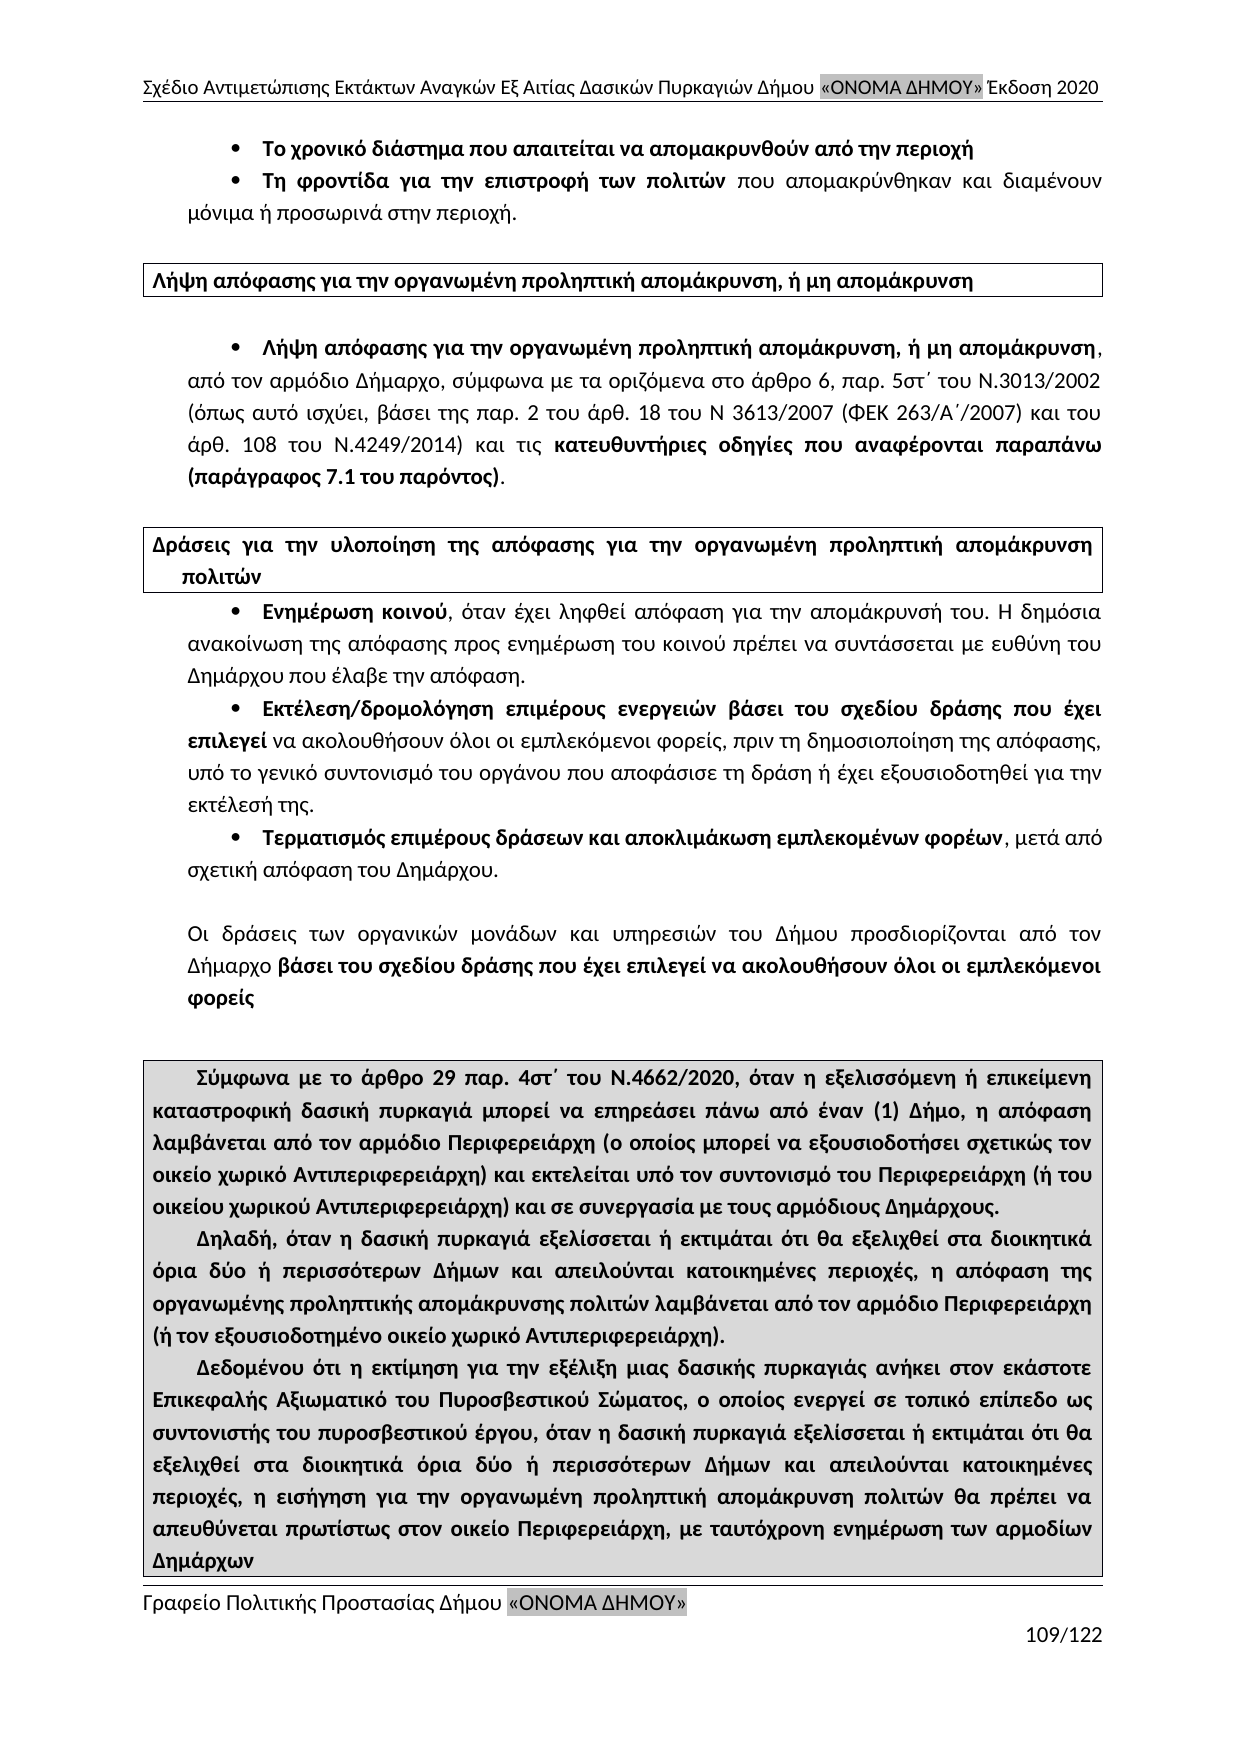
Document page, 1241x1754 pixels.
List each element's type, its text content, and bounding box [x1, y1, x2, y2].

text Οι δράσεις των οργανικών μονάδων και υπηρεσιών του Δήμου προσδιορίζονται από τον Δήμαρχο βάσει του σχεδίου δράσης που έχει επιλεγεί να ακολουθήσουν όλοι οι εμπλεκόμενοι φορείς [187, 919, 1103, 1012]
list Εκτέλεση/δρομολόγηση επιμέρους ενεργειών βάσει του σχεδίου δράσης που έχει επιλεγεί να ακολουθήσουν όλοι οι εμπλεκόμενοι φορείς, πριν τη δημοσιοποίηση της απόφασης, υπό το γενικό συντονισμό του οργάνου που αποφάσισε τη δράση ή έχει εξουσιοδοτηθεί για την εκτέλεσή της. [187, 694, 1103, 818]
text Δεδομένου ότι η εκτίμηση για την εξέλιξη μιας δασικής πυρκαγιάς ανήκει στον εκάστοτε Επικεφαλής Αξιωματικό του Πυροσβεστικού Σώματος, ο οποίος ενεργεί σε τοπικό επίπεδο ως συντονιστής του πυροσβεστικού έργου, όταν η δασική πυρκαγιά εξελίσσεται ή εκτιμάται ότι θα εξελιχθεί στα διοικητικά όρια δύο ή περισσότερων Δήμων και απειλούνται κατοικημένες περιοχές, η εισήγηση για την οργανωμένη προληπτική απομάκρυνση πολιτών θα πρέπει να απευθύνεται πρωτίστως στον οικείο Περιφερειάρχη, με ταυτόχρονη ενημέρωση των αρμοδίων Δημάρχων [144, 1350, 1102, 1576]
subtitle Δράσεις για την υλοποίηση της απόφασης για την οργανωμένη προληπτική απομάκρυνση πολιτών [144, 528, 1102, 592]
list Ενημέρωση κοινού, όταν έχει ληφθεί απόφαση για την απομάκρυνσή του. Η δημόσια ανακοίνωση της απόφασης προς ενημέρωση του κοινού πρέπει να συντάσσεται με ευθύνη του Δημάρχου που έλαβε την απόφαση. [187, 597, 1103, 690]
list Τερματισμός επιμέρους δράσεων και αποκλιμάκωση εμπλεκομένων φορέων, μετά από σχετική απόφαση του Δημάρχου. [187, 823, 1103, 883]
text Σύμφωνα με το άρθρο 29 παρ. 4στ΄ του Ν.4662/2020, όταν η εξελισσόμενη ή επικείμενη καταστροφική δασική πυρκαγιά μπορεί να επηρεάσει πάνω από έναν (1) Δήμο, η απόφαση λαμβάνεται από τον αρμόδιο Περιφερειάρχη (ο οποίος μπορεί να εξουσιοδοτήσει σχετικώς τον οικείο χωρικό Αντιπεριφερειάρχη) και εκτελείται υπό τον συντονισμό του Περιφερειάρχη (ή του οικείου χωρικού Αντιπεριφερειάρχη) και σε συνεργασία με τους αρμόδιους Δημάρχους. [144, 1061, 1102, 1220]
list Το χρονικό διάστημα που απαιτείται να απομακρυνθούν από την περιοχή [187, 134, 1103, 162]
list Λήψη απόφασης για την οργανωμένη προληπτική απομάκρυνση, ή μη απομάκρυνση, από τον αρμόδιο Δήμαρχο, σύμφωνα με τα οριζόμενα στο άρθρο 6, παρ. 5στ΄ του Ν.3013/2002 (όπως αυτό ισχύει, βάσει της παρ. 2 του άρθ. 18 του Ν 3613/2007 (ΦΕΚ 263/Α΄/2007) και του άρθ. 108 του Ν.4249/2014) και τις κατευθυντήριες οδηγίες που αναφέρονται παραπάνω (παράγραφος 7.1 του παρόντος). [187, 333, 1103, 490]
subtitle Λήψη απόφασης για την οργανωμένη προληπτική απομάκρυνση, ή μη απομάκρυνση [144, 264, 1102, 296]
text Δηλαδή, όταν η δασική πυρκαγιά εξελίσσεται ή εκτιμάται ότι θα εξελιχθεί στα διοικητικά όρια δύο ή περισσότερων Δήμων και απειλούνται κατοικημένες περιοχές, η απόφαση της οργανωμένης προληπτικής απομάκρυνσης πολιτών λαμβάνεται από τον αρμόδιο Περιφερειάρχη (ή τον εξουσιοδοτημένο οικείο χωρικό Αντιπεριφερειάρχη). [144, 1221, 1102, 1349]
list Τη φροντίδα για την επιστροφή των πολιτών που απομακρύνθηκαν και διαμένουν μόνιμα ή προσωρινά στην περιοχή. [187, 166, 1103, 227]
